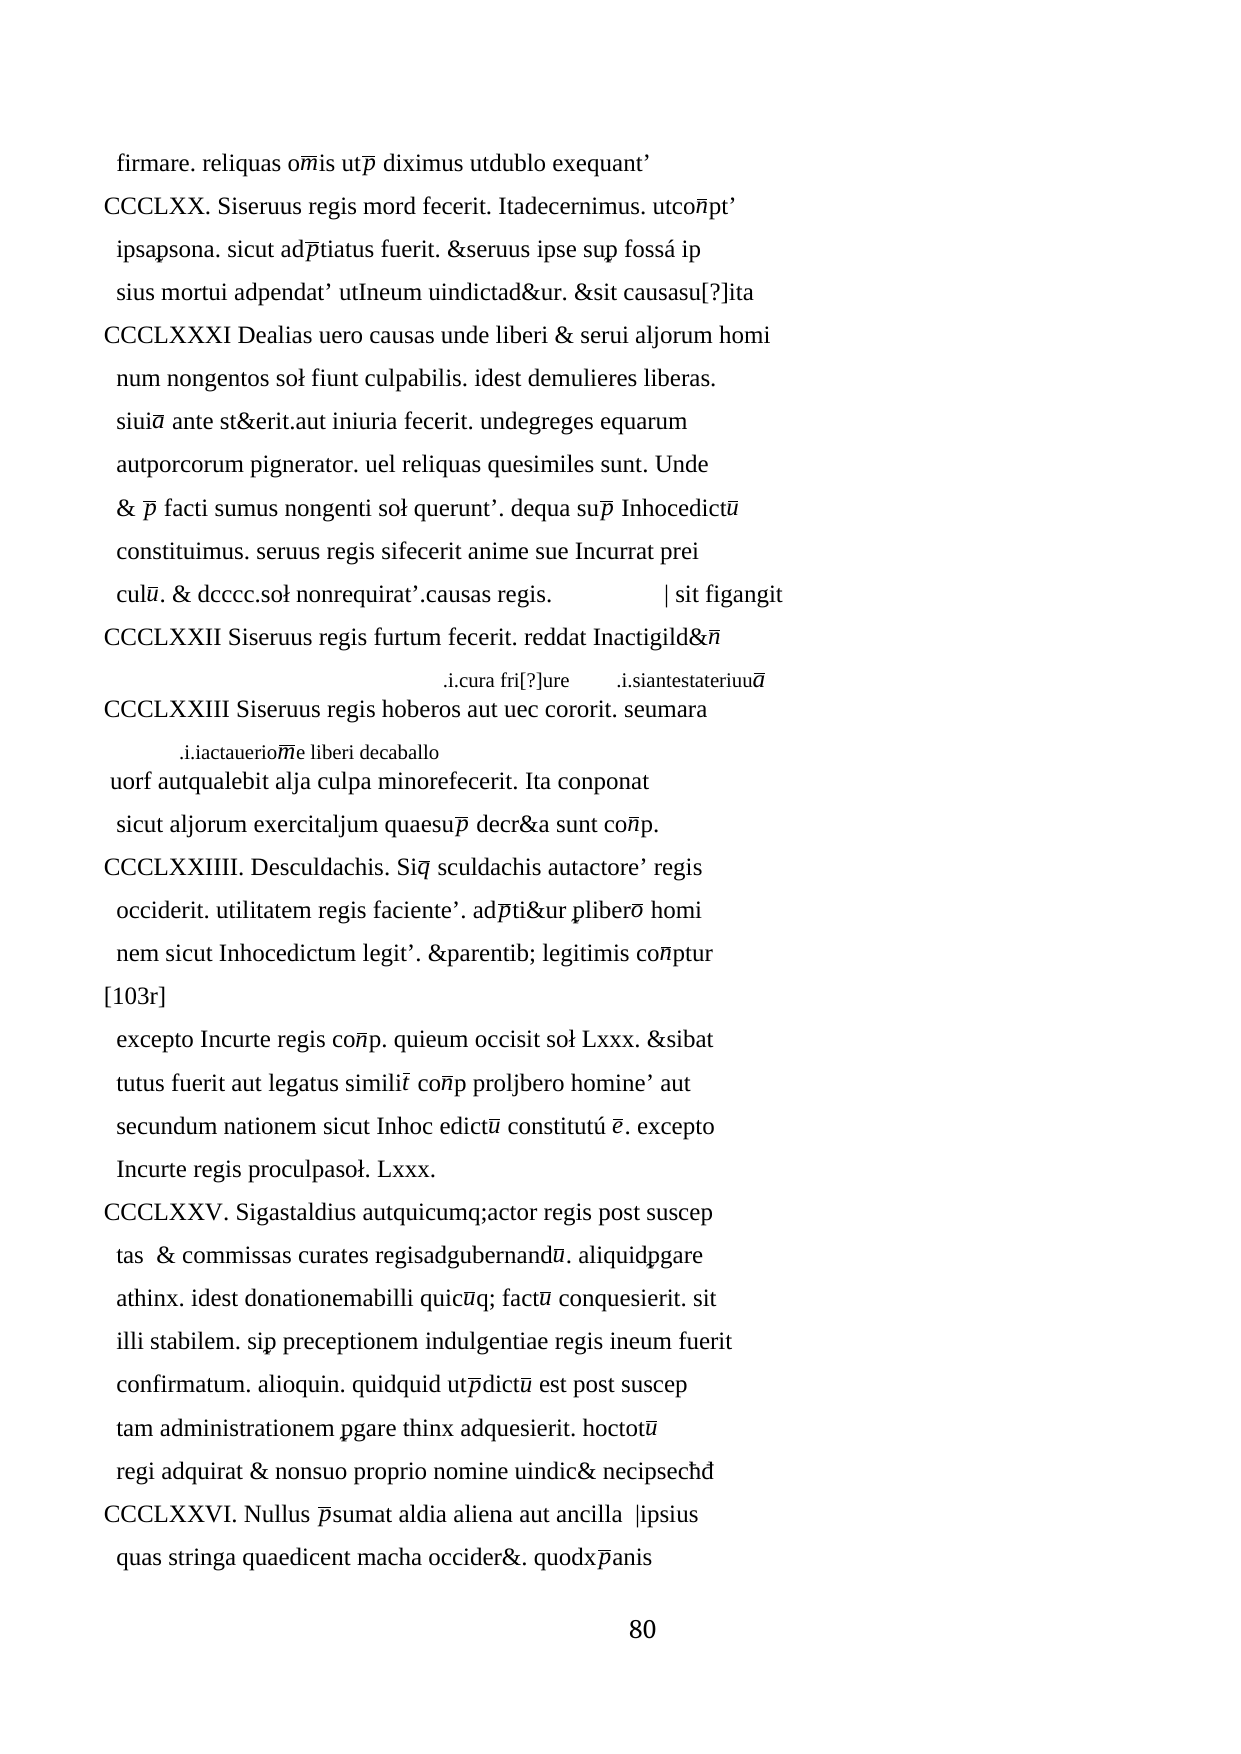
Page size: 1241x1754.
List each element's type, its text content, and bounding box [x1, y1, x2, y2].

text CCCLXXIIII. Desculdachis. Si sculdachis autactore’ regis [103, 852, 1211, 881]
text num nongentos soł fiunt culpabilis. idest demulieres liberas. [103, 363, 1211, 392]
text ipsaᵱsona. sicut adtiatus fuerit. &seruus ipse suᵱ fossá ip [103, 234, 1211, 263]
text CCCLXXIII Siseruus regis hoberos aut uec cororit. seumara [103, 694, 1211, 723]
text CCCLXXVI. Nullus sumat aldia aliena aut ancilla |ipsius [103, 1499, 1211, 1528]
text uorf autqualebit alja culpa minorefecerit. Ita conponat [103, 766, 1211, 794]
text athinx. idest donationemabilli quicq; fact conquesierit. sit [103, 1283, 1211, 1312]
text excepto Incurte regis cop. quieum occisit soł Lxxx. &sibat [103, 1024, 1211, 1053]
text CCCLXXV. Sigastaldius autquicumq;actor regis post suscep [103, 1197, 1211, 1226]
text constituimus. seruus regis sifecerit anime sue Incurrat prei [103, 536, 1211, 564]
text CCCLXXII Siseruus regis furtum fecerit. reddat Inactigild& [103, 622, 1211, 651]
text confirmatum. alioquin. quidquid utdict est post suscep [103, 1369, 1211, 1398]
text secundum nationem sicut Inhoc edict constitutú . excepto [103, 1111, 1211, 1139]
text nem sicut Inhocedictum legit’. &parentib; legitimis coptur [103, 938, 1211, 967]
text Incurte regis proculpasoł. Lxxx. [103, 1154, 1211, 1183]
text .i.iactauerioe liberi decaballo [103, 737, 1211, 766]
text illi stabilem. siᵱ preceptionem indulgentiae regis ineum fuerit [103, 1326, 1211, 1355]
text occiderit. utilitatem regis faciente’. adti&ur ᵱliber homi [103, 895, 1211, 924]
text cul. & dcccc.soł nonrequirat’.causas regis. | sit figangit [103, 579, 1211, 608]
text sicut aljorum exercitaljum quaesu decr&a sunt cop. [103, 809, 1211, 838]
text regi adquirat & nonsuo proprio nomine uindic& necipsecħđ [103, 1456, 1211, 1484]
text firmare. reliquas ois ut diximus utdublo exequant’ [103, 148, 1211, 176]
text [103r] [103, 981, 1211, 1010]
text CCCLXX. Siseruus regis mord fecerit. Itadecernimus. utcopt’ [103, 191, 1211, 219]
text tutus fuerit aut legatus simili cop proljbero homine’ aut [103, 1068, 1211, 1096]
text sius mortui adpendat’ utIneum uindictad&ur. &sit causasu[?]ita [103, 277, 1211, 306]
text CCCLXXXI Dealias uero causas unde liberi & serui aljorum homi [103, 320, 1211, 349]
text & facti sumus nongenti soł querunt’. dequa su Inhocedict [103, 493, 1211, 521]
text tas & commissas curates regisadgubernand. aliquidᵱgare [103, 1240, 1211, 1269]
text .i.cura fri[?]ure .i.siantestateriuu [103, 665, 1211, 694]
text tam administrationem ᵱgare thinx adquesierit. hoctot [103, 1413, 1211, 1441]
text autporcorum pignerator. uel reliquas quesimiles sunt. Unde [103, 449, 1211, 478]
text quas stringa quaedicent macha occider&. quodxanis [103, 1542, 1211, 1571]
text siui ante st&erit.aut iniuria fecerit. undegreges equarum [103, 406, 1211, 435]
